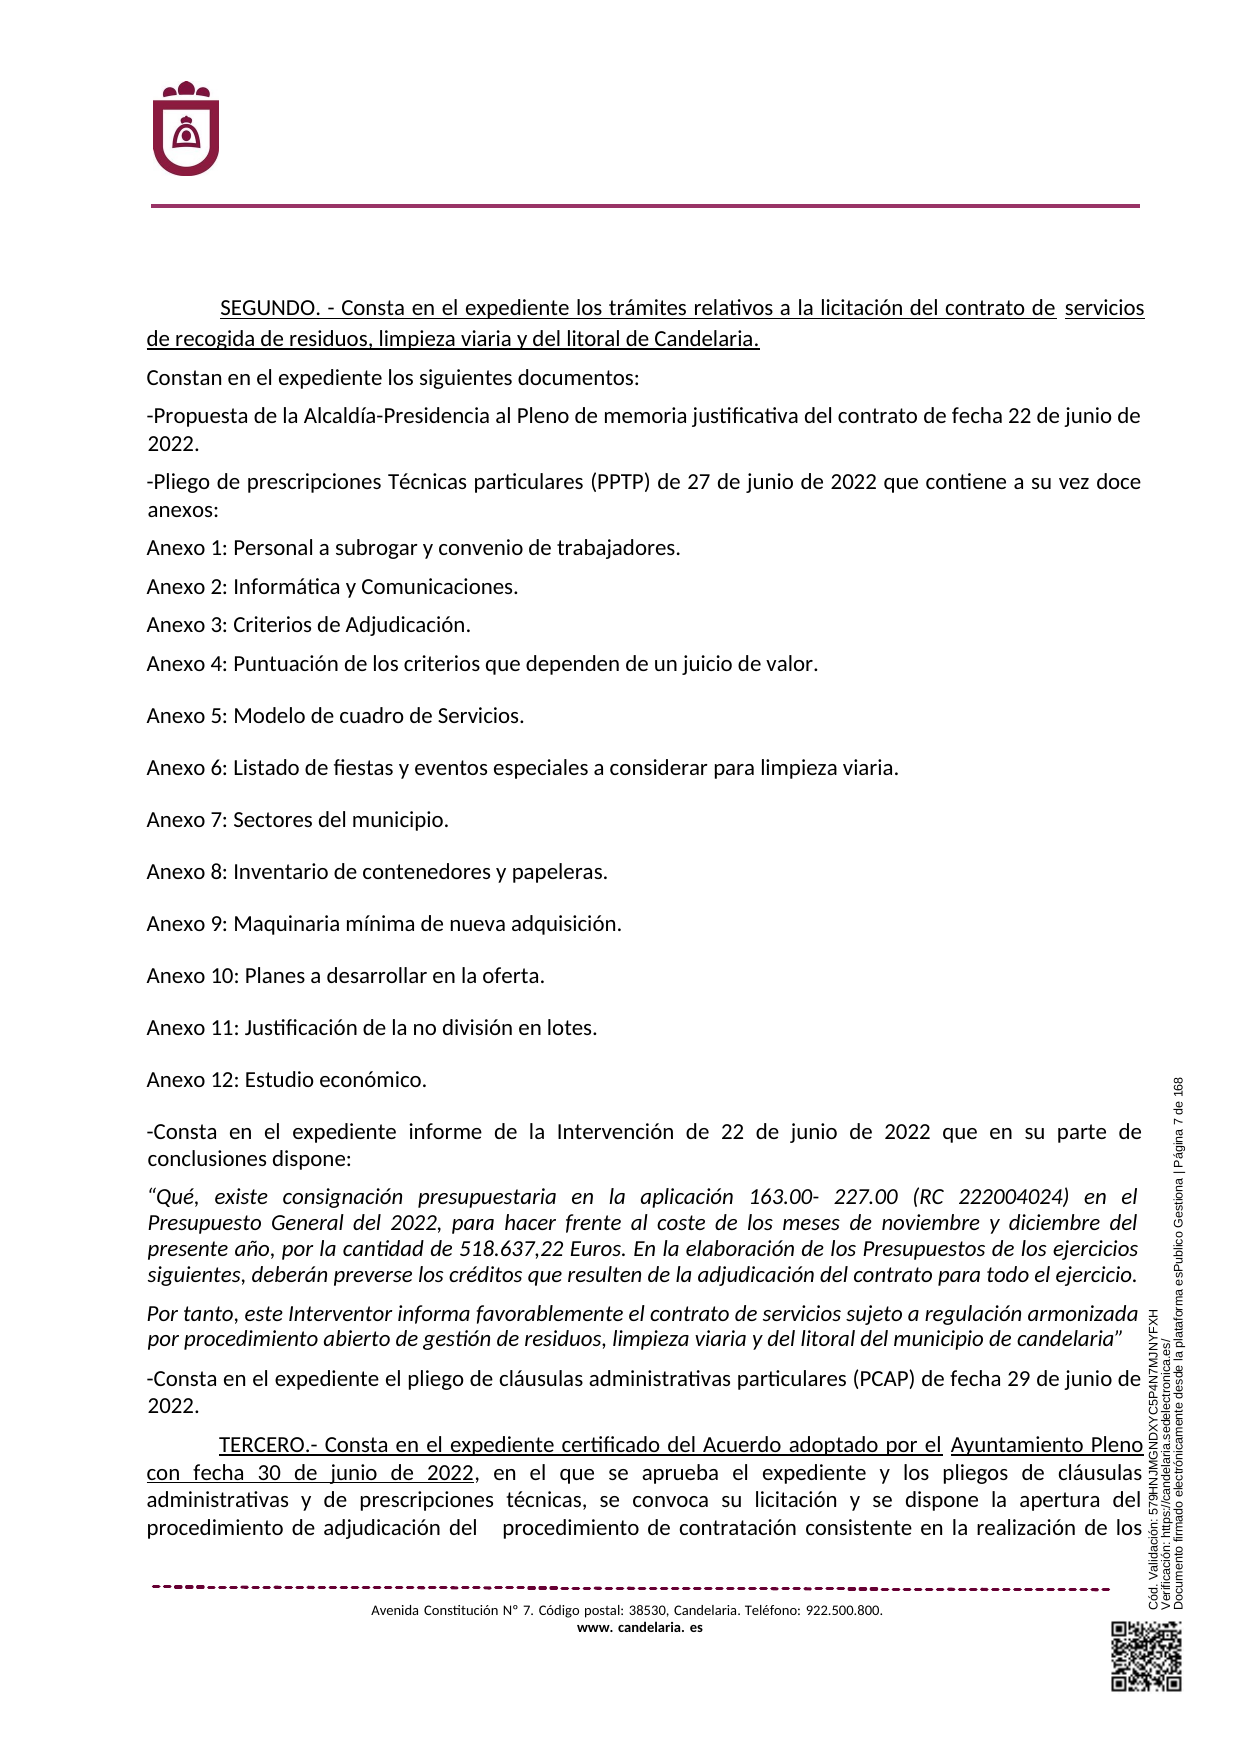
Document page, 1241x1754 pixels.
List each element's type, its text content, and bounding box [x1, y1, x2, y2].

text Anexo 10: Planes a desarrollar en la oferta. [146, 961, 1144, 989]
text Por tanto, este Interventor informa favorablemente el contrato de servicios sujeto a regulación armonizada por procedimiento abierto de gestión de residuos, limpieza viaria y del litoral del municipio de candelaria” [146, 1300, 1142, 1352]
text Anexo 7: Sectores del municipio. [146, 806, 1144, 833]
text Anexo 12: Estudio económico. [146, 1065, 1144, 1093]
text -Propuesta de la Alcaldía-Presidencia al Pleno de memoria justificativa del contrato de fecha 22 de junio de 2022. [146, 402, 1144, 457]
text -Consta en el expediente el pliego de cláusulas administrativas particulares (PCAP) de fecha 29 de junio de 2022. [146, 1365, 1144, 1419]
text Anexo 6: Listado de fiestas y eventos especiales a considerar para limpieza viaria. [146, 753, 1144, 781]
text Anexo 2: Informática y Comunicaciones. [146, 572, 1144, 600]
text “Qué, existe consignación presupuestaria en la aplicación 163.00- 227.00 (RC 222004024) en el Presupuesto General del 2022, para hacer frente al coste de los meses de noviembre y diciembre del presente año, por la cantidad de 518.637,22 Euros. En la elaboración de los Presupuestos de los ejercicios siguientes, deberán preverse los créditos que resulten de la adjudicación del contrato para todo el ejercicio. [146, 1183, 1142, 1288]
text -Consta en el expediente informe de la Intervención de 22 de junio de 2022 que en su parte de conclusiones dispone: [146, 1117, 1144, 1172]
text Anexo 3: Criterios de Adjudicación. [146, 611, 1144, 638]
text TERCERO.- Consta en el expediente certificado del Acuerdo adoptado por el Ayuntamiento Pleno con fecha 30 de junio de 2022, en el que se aprueba el expediente y los pliegos de cláusulas administrativas y de prescripciones técnicas, se convoca su licitación y se dispone la apertura del procedimiento de adjudicación del procedimiento de contratación consistente en la realización de los [146, 1431, 1144, 1541]
text Anexo 8: Inventario de contenedores y papeleras. [146, 857, 1144, 885]
text SEGUNDO. - Consta en el expediente los trámites relativos a la licitación del contrato de servicios de recogida de residuos, limpieza viaria y del litoral de Candelaria. [146, 293, 1144, 352]
text Anexo 1: Personal a subrogar y convenio de trabajadores. [146, 534, 1144, 561]
text -Pliego de prescripciones Técnicas particulares (PPTP) de 27 de junio de 2022 que contiene a su vez doce anexos: [146, 468, 1144, 523]
text Anexo 4: Puntuación de los criterios que dependen de un juicio de valor. [146, 649, 1144, 677]
text Constan en el expediente los siguientes documentos: [146, 363, 1144, 391]
text Anexo 5: Modelo de cuadro de Servicios. [146, 702, 1144, 729]
text Anexo 11: Justificación de la no división en lotes. [146, 1013, 1144, 1041]
text Anexo 9: Maquinaria mínima de nueva adquisición. [146, 909, 1144, 937]
